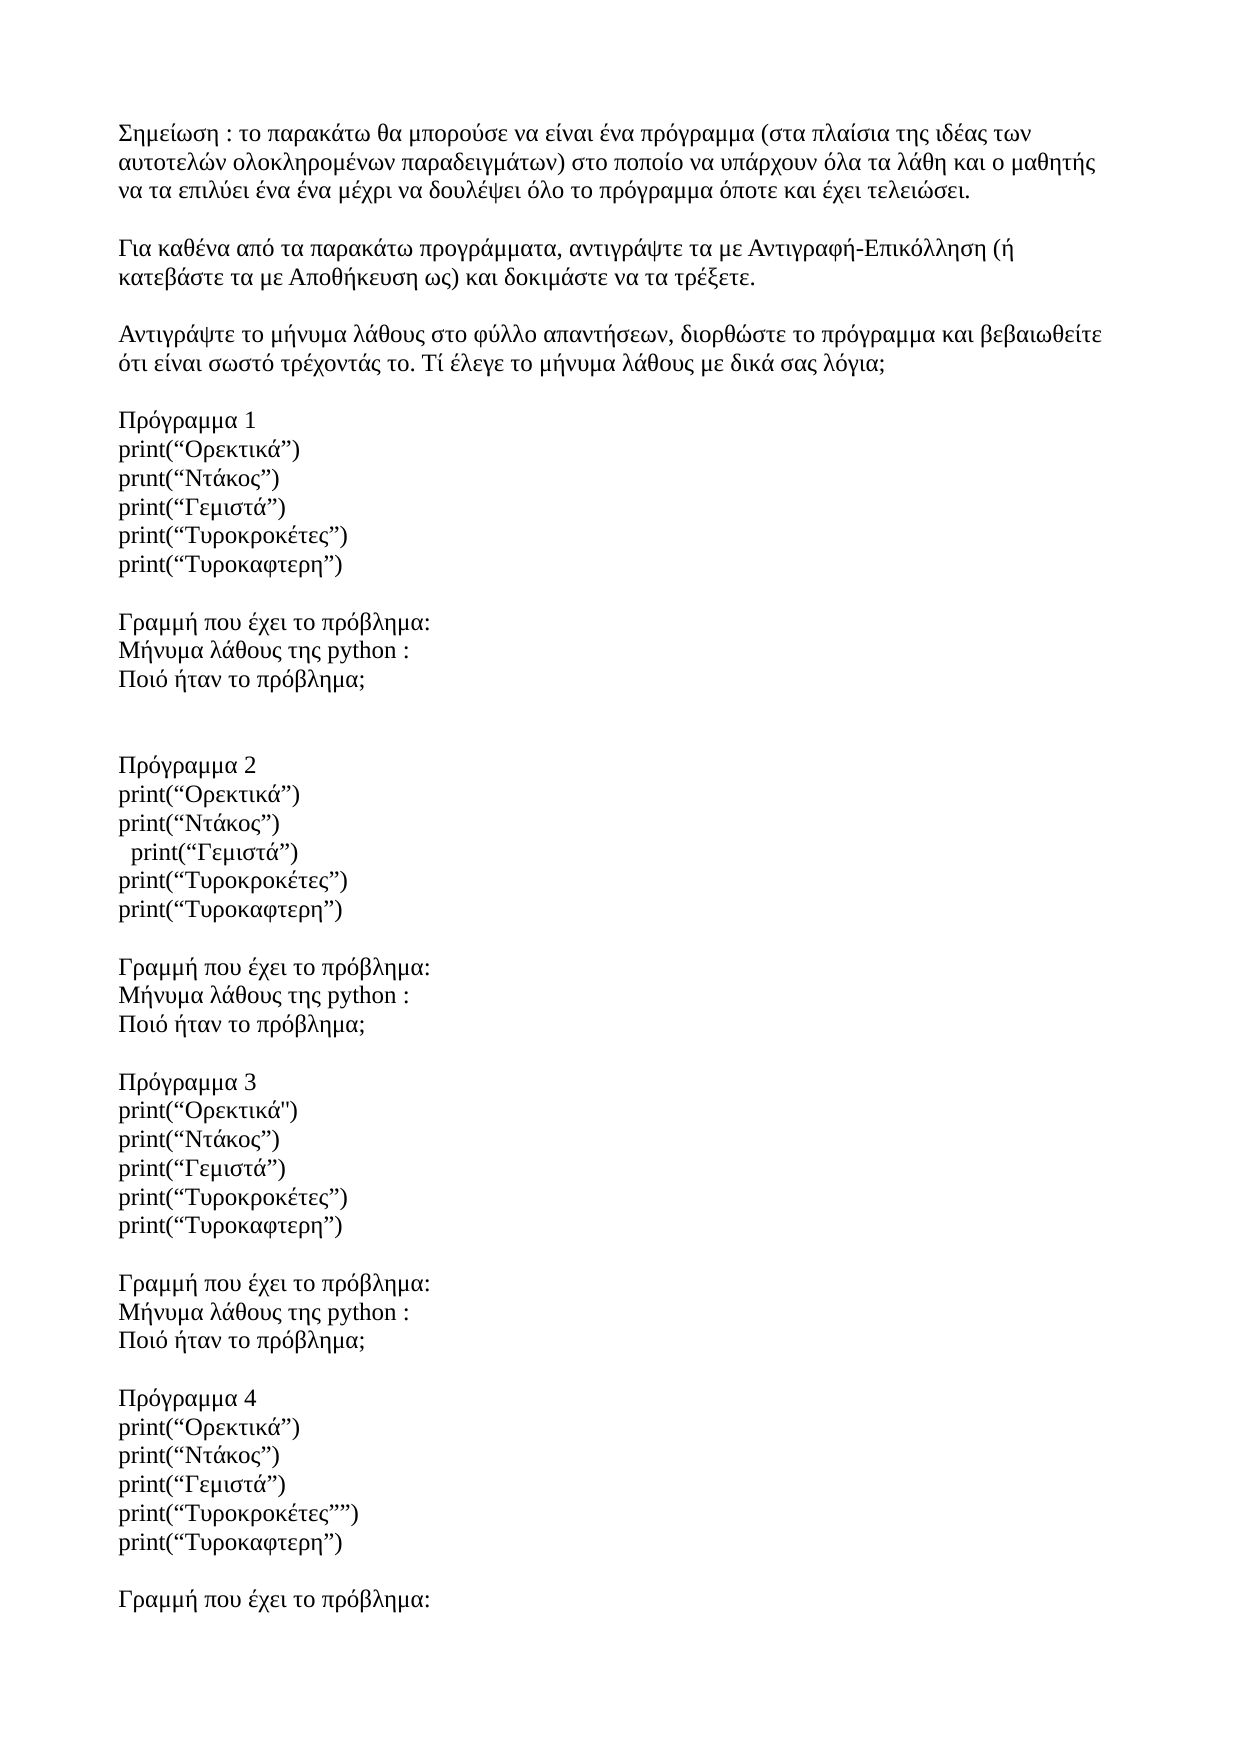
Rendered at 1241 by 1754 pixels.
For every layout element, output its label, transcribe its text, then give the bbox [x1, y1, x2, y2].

text Σημείωση : το παρακάτω θα μπορούσε να είναι ένα πρόγραμμα (στα πλαίσια της ιδέας των αυτοτελών ολοκληρομένων παραδειγμάτων) στο ποποίο να υπάρχουν όλα τα λάθη και ο μαθητής να τα επιλύει ένα ένα μέχρι να δουλέψει όλο το πρόγραμμα όποτε και έχει τελειώσει. [118, 118, 1122, 204]
text print(“Ορεκτικά”) [118, 779, 1122, 808]
text Ποιό ήταν το πρόβλημα; [118, 1326, 1122, 1354]
text print(“Ορεκτικά”) [118, 1412, 1122, 1441]
text print(“Γεμιστά”) [118, 1153, 1122, 1182]
text print(“Ντάκος”) [118, 1124, 1122, 1153]
text Πρόγραμμα 2 [118, 751, 1122, 779]
text print(“Γεμιστά”) [118, 1469, 1122, 1498]
text print(“Γεμιστά”) [118, 492, 1122, 521]
text Γραμμή που έχει το πρόβλημα: [118, 1584, 1122, 1613]
text print(“Τυροκαφτερη”) [118, 549, 1122, 578]
text Γραμμή που έχει το πρόβλημα: [118, 607, 1122, 636]
text print(“Τυροκροκέτες”) [118, 1182, 1122, 1211]
text Ποιό ήταν το πρόβλημα; [118, 1009, 1122, 1038]
text Γραμμή που έχει το πρόβλημα: [118, 952, 1122, 981]
text Πρόγραμμα 1 [118, 406, 1122, 434]
text print(“Ντάκος”) [118, 1441, 1122, 1469]
text print(“Ορεκτικά”) [118, 434, 1122, 463]
text Μήνυμα λάθους της python : [118, 636, 1122, 664]
text print(“Τυροκαφτερη”) [118, 894, 1122, 923]
text Μήνυμα λάθους της python : [118, 981, 1122, 1009]
text print(“Τυροκροκέτες”) [118, 866, 1122, 894]
text print(“Ντάκος”) [118, 808, 1122, 837]
text print(“Τυροκροκέτες”) [118, 521, 1122, 549]
text Μήνυμα λάθους της python : [118, 1297, 1122, 1326]
text print(“Ορεκτικά'') [118, 1096, 1122, 1124]
text Αντιγράψτε το μήνυμα λάθους στο φύλλο απαντήσεων, διορθώστε το πρόγραμμα και βεβαιωθείτε ότι είναι σωστό τρέχοντάς το. Τί έλεγε το μήνυμα λάθους με δικά σας λόγια; [118, 319, 1122, 377]
text Πρόγραμμα 4 [118, 1383, 1122, 1412]
text prιnt(“Ντάκος”) [118, 463, 1122, 492]
text Για καθένα από τα παρακάτω προγράμματα, αντιγράψτε τα με Αντιγραφή-Επικόλληση (ή κατεβάστε τα με Αποθήκευση ως) και δοκιμάστε να τα τρέξετε. [118, 233, 1122, 291]
text Πρόγραμμα 3 [118, 1067, 1122, 1096]
text Γραμμή που έχει το πρόβλημα: [118, 1268, 1122, 1297]
text print(“Τυροκαφτερη”) [118, 1211, 1122, 1239]
text print(“Γεμιστά”) [118, 837, 1122, 866]
text Ποιό ήταν το πρόβλημα; [118, 664, 1122, 693]
text print(“Τυροκροκέτες””) [118, 1498, 1122, 1527]
text print(“Τυροκαφτερη”) [118, 1527, 1122, 1556]
